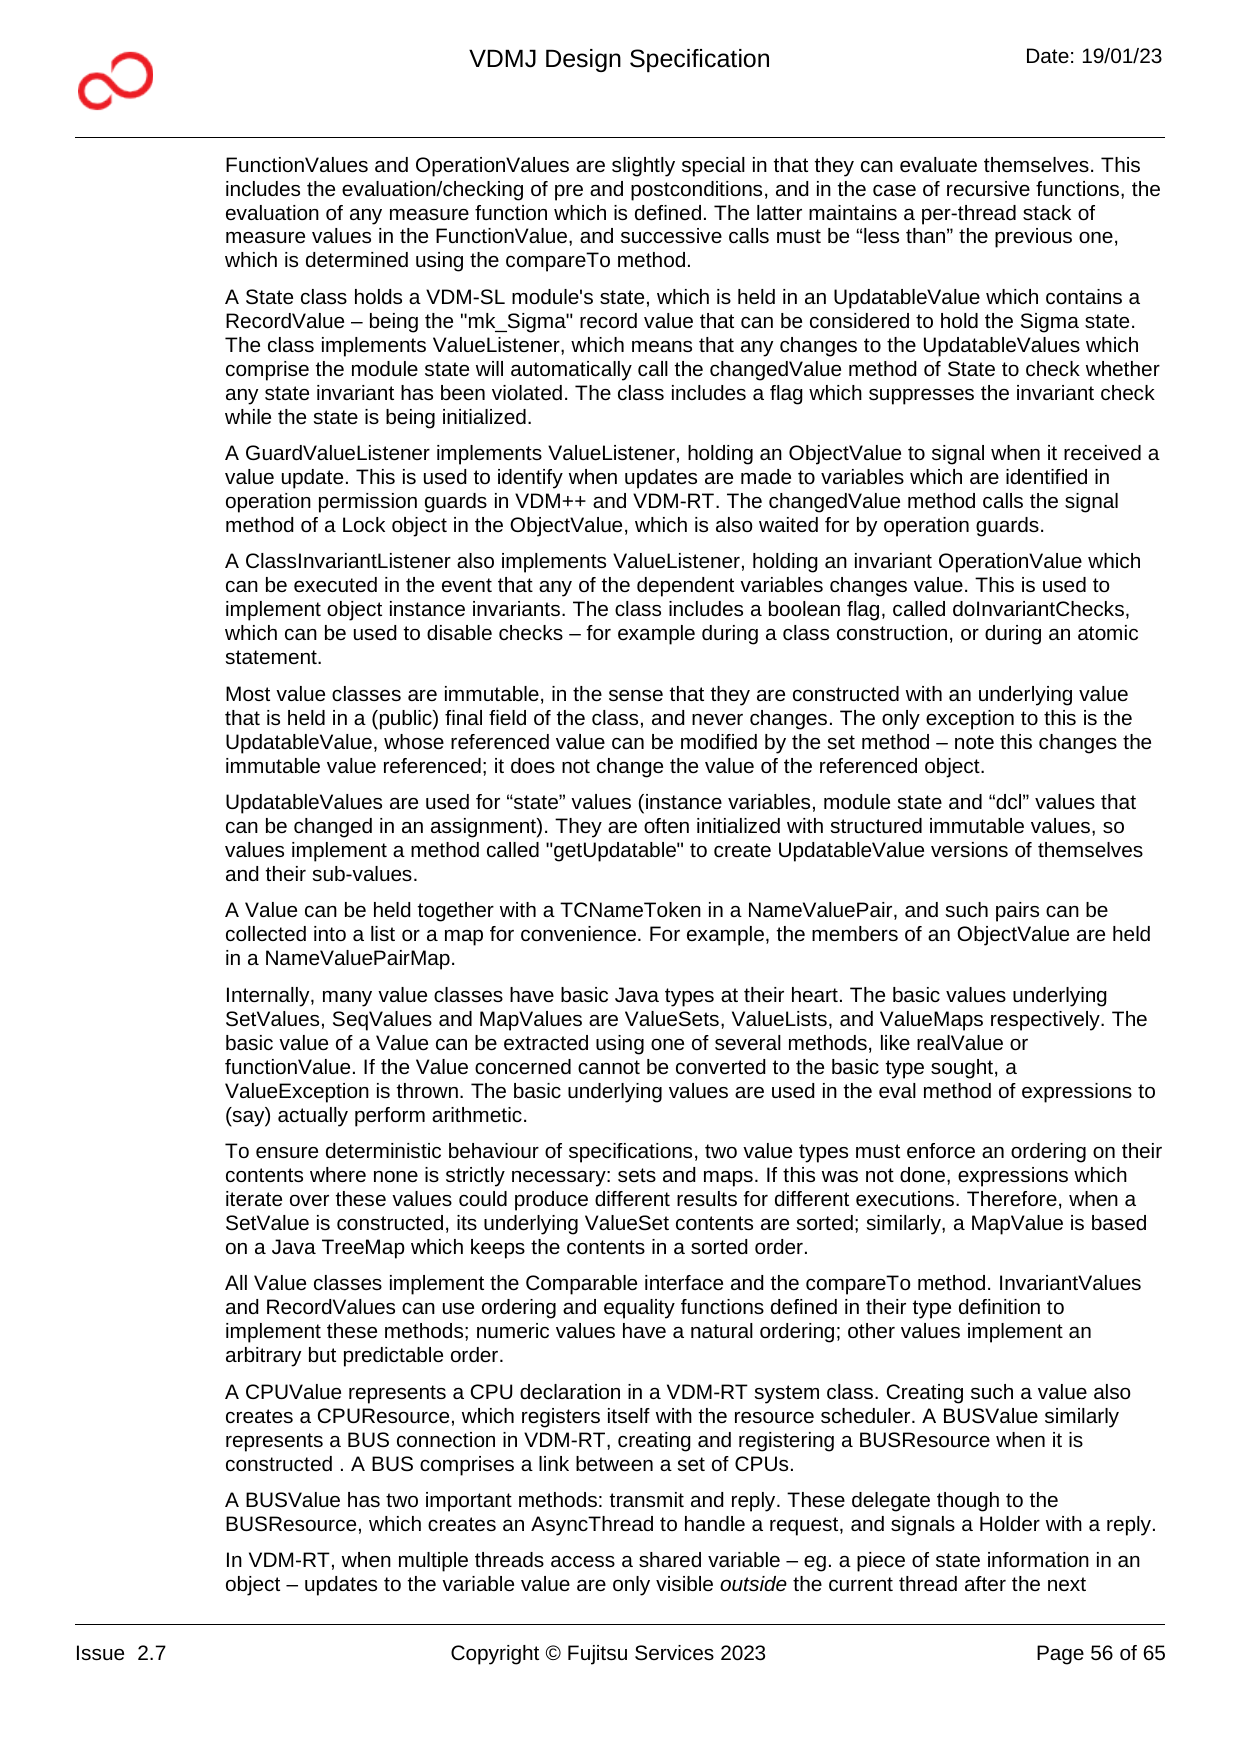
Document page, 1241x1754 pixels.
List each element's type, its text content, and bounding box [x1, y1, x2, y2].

text A CPUValue represents a CPU declaration in a VDM-RT system class. Creating such a value also creates a CPUResource, which registers itself with the resource scheduler. A BUSValue similarly represents a BUS connection in VDM-RT, creating and registering a BUSResource when it is constructed . A BUS comprises a link between a set of CPUs. [225, 1380, 1165, 1476]
text Internally, many value classes have basic Java types at their heart. The basic values underlying SetValues, SeqValues and MapValues are ValueSets, ValueLists, and ValueMaps respectively. The basic value of a Value can be extracted using one of several methods, like realValue or functionValue. If the Value concerned cannot be converted to the basic type sought, a ValueException is thrown. The basic underlying values are used in the eval method of expressions to (say) actually perform arithmetic. [225, 983, 1165, 1127]
text UpdatableValues are used for “state” values (instance variables, module state and “dcl” values that can be changed in an assignment). They are often initialized with structured immutable values, so values implement a method called "getUpdatable" to create UpdatableValue versions of themselves and their sub-values. [225, 790, 1165, 886]
text In VDM-RT, when multiple threads access a shared variable – eg. a piece of state information in an object – updates to the variable value are only visible outside the current thread after the next [225, 1549, 1165, 1597]
text A ClassInvariantListener also implements ValueListener, holding an invariant OperationValue which can be executed in the event that any of the dependent variables changes value. This is used to implement object instance invariants. The class includes a boolean flag, called doInvariantChecks, which can be used to disable checks – for example during a class construction, or during an atomic statement. [225, 550, 1165, 669]
text A BUSValue has two important methods: transmit and reply. These delegate though to the BUSResource, which creates an AsyncThread to handle a request, and signals a Holder with a reply. [225, 1488, 1165, 1536]
picture [78, 44, 153, 120]
text FunctionValues and OperationValues are slightly special in that they can evaluate themselves. This includes the evaluation/checking of pre and postconditions, and in the case of recursive functions, the evaluation of any measure function which is defined. The latter maintains a per-thread stack of measure values in the FunctionValue, and successive calls must be “less than” the previous one, which is determined using the compareTo method. [225, 153, 1165, 273]
text A Value can be held together with a TCNameToken in a NameValuePair, and such pairs can be collected into a list or a map for convenience. For example, the members of an ObjectValue are held in a NameValuePairMap. [225, 899, 1165, 971]
text To ensure deterministic behaviour of specifications, two value types must enforce an ordering on their contents where none is strictly necessary: sets and maps. If this was not done, expressions which iterate over these values could produce different results for different executions. Therefore, when a SetValue is constructed, its underlying ValueSet contents are sorted; similarly, a MapValue is based on a Java TreeMap which keeps the contents in a sorted order. [225, 1139, 1165, 1259]
text A GuardValueListener implements ValueListener, holding an ObjectValue to signal when it received a value update. This is used to identify when updates are made to variables which are identified in operation permission guards in VDM++ and VDM-RT. The changedValue method calls the signal method of a Lock object in the ObjectValue, which is also waited for by operation guards. [225, 441, 1165, 537]
text All Value classes implement the Comparable interface and the compareTo method. InvariantValues and RecordValues can use ordering and equality functions defined in their type definition to implement these methods; numeric values have a natural ordering; other values implement an arbitrary but predictable order. [225, 1272, 1165, 1367]
text Most value classes are immutable, in the sense that they are constructed with an underlying value that is held in a (public) final field of the class, and never changes. The only exception to this is the UpdatableValue, whose referenced value can be modified by the set method – note this changes the immutable value referenced; it does not change the value of the referenced object. [225, 682, 1165, 778]
text A State class holds a VDM-SL module's state, which is held in an UpdatableValue which contains a RecordValue – being the "mk_Sigma" record value that can be considered to hold the Sigma state. The class implements ValueListener, which means that any changes to the UpdatableValues which comprise the module state will automatically call the changedValue method of State to check whether any state invariant has been violated. The class includes a flag which suppresses the invariant check while the state is being initialized. [225, 285, 1165, 429]
